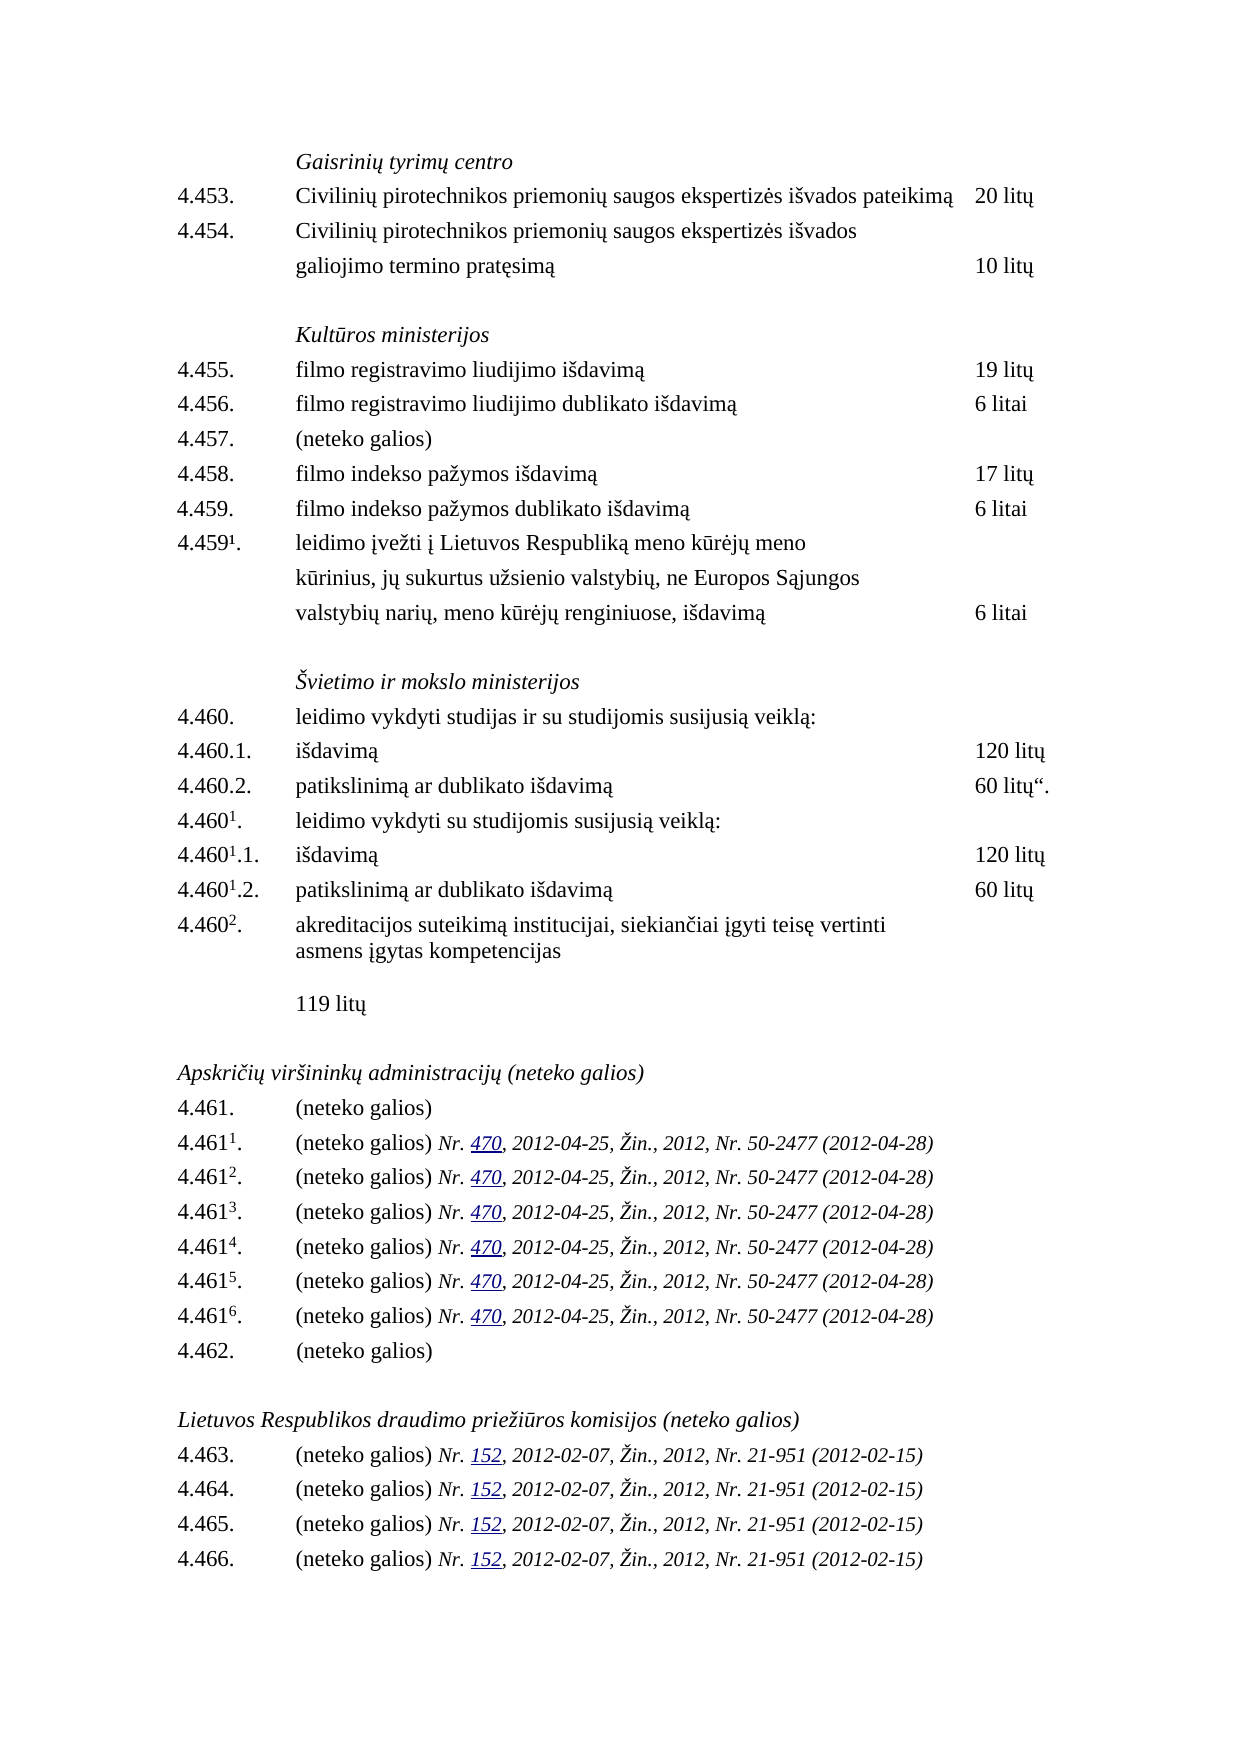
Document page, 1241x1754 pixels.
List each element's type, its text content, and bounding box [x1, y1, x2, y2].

text kūrinius, jų sukurtus užsienio valstybių, ne Europos Sąjungos [177, 564, 1122, 590]
text 4.4612. (neteko galios) Nr. 470, 2012-04-25, Žin., 2012, Nr. 50-2477 (2012-04-28) [177, 1163, 1122, 1190]
text 4.461. (neteko galios) [177, 1094, 1122, 1120]
text 4.456. filmo registravimo liudijimo dublikato išdavimą 6 litai [177, 391, 1122, 417]
text 4.4616. (neteko galios) Nr. 470, 2012-04-25, Žin., 2012, Nr. 50-2477 (2012-04-28) [177, 1302, 1122, 1328]
text 4.4601.2. patikslinimą ar dublikato išdavimą 60 litų [177, 876, 1122, 902]
text 4.460.2. patikslinimą ar dublikato išdavimą 60 litų“. [177, 772, 1122, 798]
text valstybių narių, meno kūrėjų renginiuose, išdavimą 6 litai [177, 599, 1122, 625]
list (neteko galios) [177, 1337, 1122, 1363]
text 4.463. (neteko galios) Nr. 152, 2012-02-07, Žin., 2012, Nr. 21-951 (2012-02-15) [177, 1441, 1122, 1467]
text 4.4601. leidimo vykdyti su studijomis susijusią veiklą: [177, 807, 1122, 833]
text 4.453. Civilinių pirotechnikos priemonių saugos ekspertizės išvados pateikimą 20 litų [177, 182, 1122, 209]
text 4.465. (neteko galios) Nr. 152, 2012-02-07, Žin., 2012, Nr. 21-951 (2012-02-15) [177, 1510, 1122, 1537]
text 4.4614. (neteko galios) Nr. 470, 2012-04-25, Žin., 2012, Nr. 50-2477 (2012-04-28) [177, 1233, 1122, 1259]
text 4.460.1. išdavimą 120 litų [177, 737, 1122, 764]
text Kultūros ministerijos [177, 321, 1122, 347]
text 4.4602. akreditacijos suteikimą institucijai, siekiančiai įgyti teisę vertinti asmens įgytas kompetencijas 119 litų [177, 911, 901, 1016]
text 4.459¹. leidimo įvežti į Lietuvos Respubliką meno kūrėjų meno [177, 529, 1122, 556]
text 4.466. (neteko galios) Nr. 152, 2012-02-07, Žin., 2012, Nr. 21-951 (2012-02-15) [177, 1545, 1122, 1571]
text 4.457. (neteko galios) [177, 425, 1122, 452]
text 4.4615. (neteko galios) Nr. 470, 2012-04-25, Žin., 2012, Nr. 50-2477 (2012-04-28) [177, 1267, 1122, 1294]
text Švietimo ir mokslo ministerijos [177, 668, 1122, 694]
text 4.460. leidimo vykdyti studijas ir su studijomis susijusią veiklą: [177, 703, 1122, 729]
text Lietuvos Respublikos draudimo priežiūros komisijos (neteko galios) [177, 1406, 1122, 1432]
text Gaisrinių tyrimų centro [295, 148, 1122, 174]
text 4.4613. (neteko galios) Nr. 470, 2012-04-25, Žin., 2012, Nr. 50-2477 (2012-04-28) [177, 1198, 1122, 1224]
text 4.4601.1. išdavimą 120 litų [177, 841, 1122, 868]
text 4.455. filmo registravimo liudijimo išdavimą 19 litų [177, 356, 1122, 382]
text 4.4611. (neteko galios) Nr. 470, 2012-04-25, Žin., 2012, Nr. 50-2477 (2012-04-28) [177, 1129, 1122, 1155]
text 4.454. Civilinių pirotechnikos priemonių saugos ekspertizės išvados [177, 217, 1122, 243]
text 4.464. (neteko galios) Nr. 152, 2012-02-07, Žin., 2012, Nr. 21-951 (2012-02-15) [177, 1476, 1122, 1502]
text galiojimo termino pratęsimą 10 litų [177, 252, 1122, 278]
text 4.459. filmo indekso pažymos dublikato išdavimą 6 litai [177, 494, 1122, 521]
text Apskričių viršininkų administracijų (neteko galios) [177, 1059, 1122, 1086]
text 4.458. filmo indekso pažymos išdavimą 17 litų [177, 460, 1122, 486]
